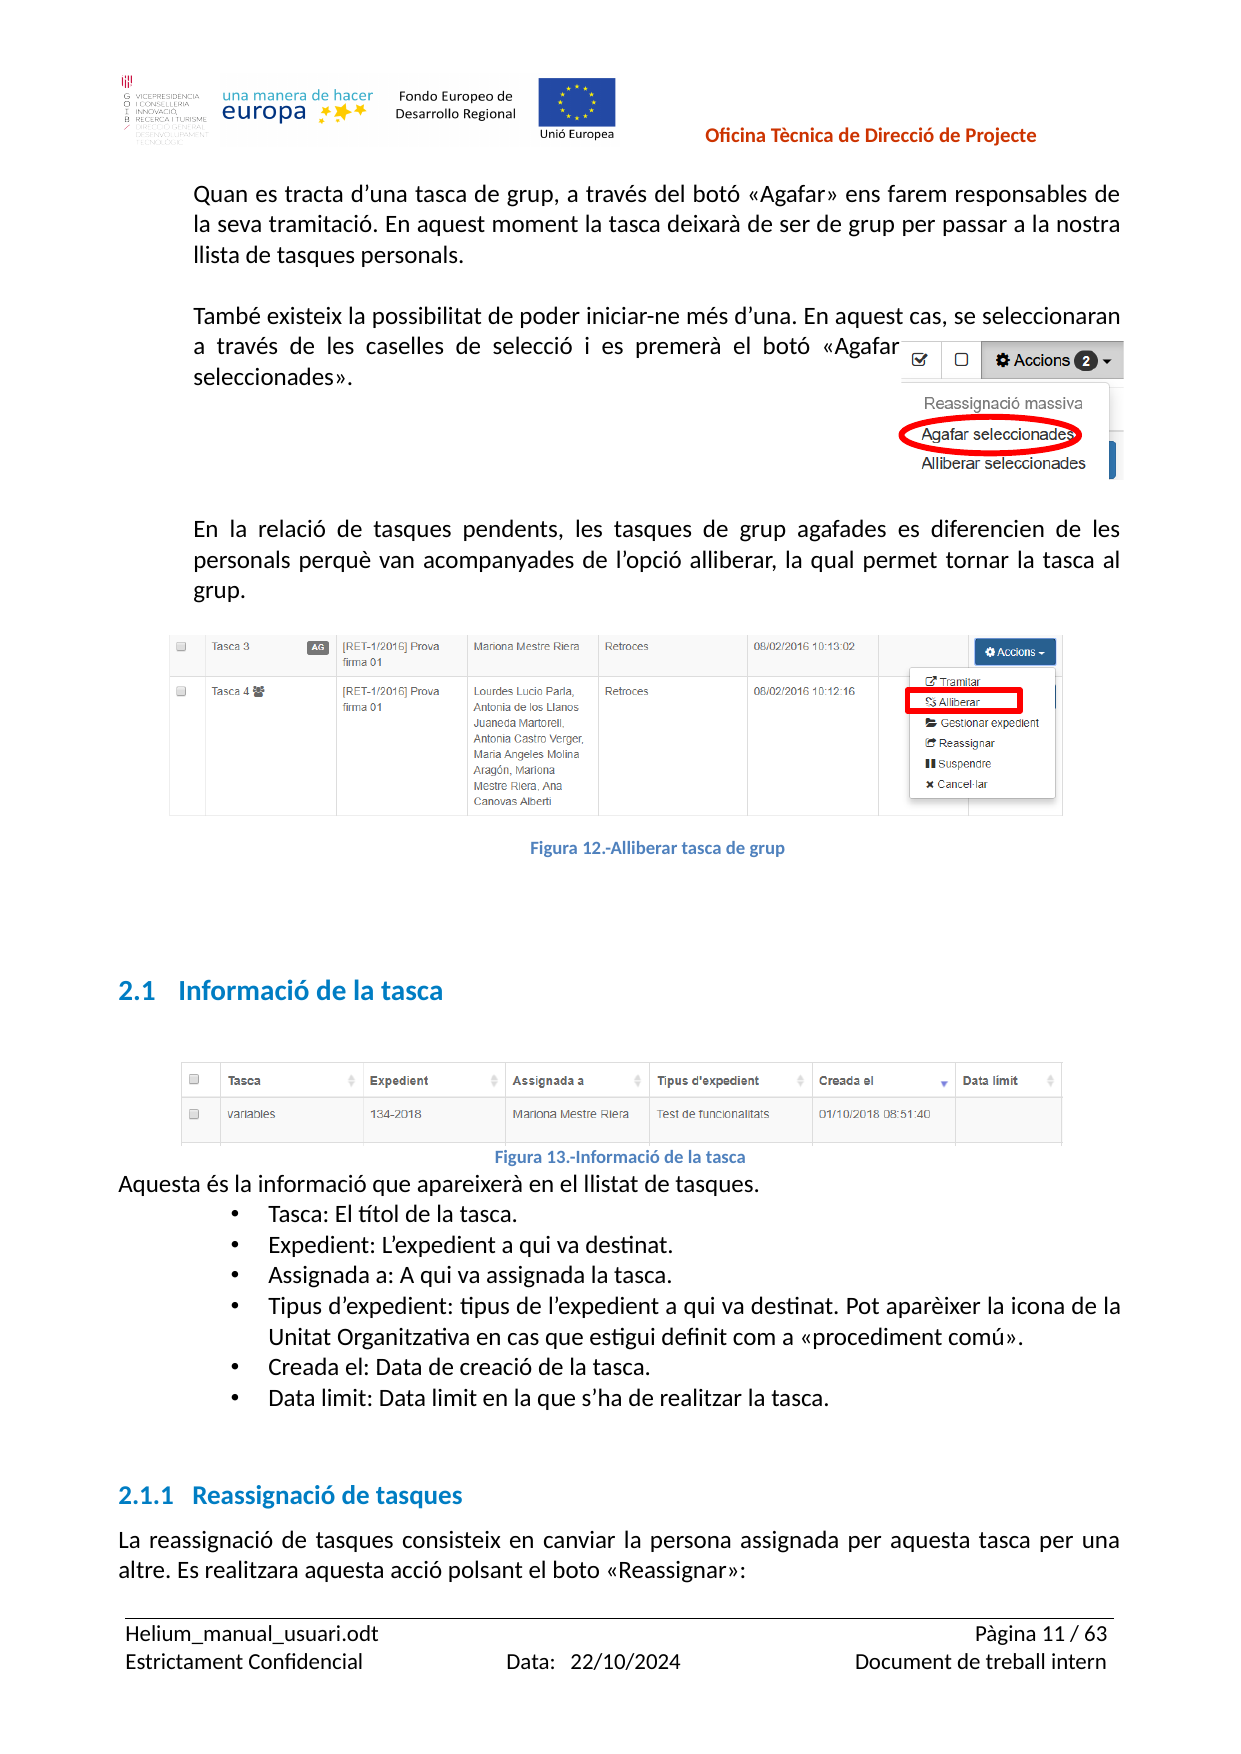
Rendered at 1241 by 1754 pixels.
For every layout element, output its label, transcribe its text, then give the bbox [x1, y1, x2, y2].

text Figura 13.-Informació de la tasca [118, 1145, 1122, 1168]
picture [219, 73, 621, 147]
list Creada el: Data de creació de la tasca. [231, 1351, 1122, 1382]
picture [118, 73, 213, 147]
picture [905, 420, 1075, 450]
picture [901, 341, 1124, 480]
list Tipus d’expedient: tipus de l’expedient a qui va destinat. Pot aparèixer la icona de la Unitat Organitzativa en cas que estigui definit com a «procediment comú». [231, 1290, 1122, 1351]
list Assignada a: A qui va assignada la tasca. [231, 1260, 1122, 1290]
subtitle Reassignació de tasques [118, 1478, 1122, 1511]
picture [162, 635, 1063, 816]
text La reassignació de tasques consisteix en canviar la persona assignada per aquesta tasca per una altre. Es realitzara aquesta acció polsant el boto «Reassignar»: [118, 1524, 1122, 1585]
list Tasca: El títol de la tasca. [231, 1199, 1122, 1229]
list En la relació de tasques pendents, les tasques de grup agafades es diferencien de les personals perquè van acompanyades de l’opció alliberar, la qual permet tornar la tasca al grup. [193, 513, 1122, 605]
text Figura 12.-Alliberar tasca de grup [193, 837, 1122, 859]
subtitle Informació de la tasca [118, 972, 1122, 1007]
list Expedient: L’expedient a qui va destinat. [231, 1229, 1122, 1260]
list També existeix la possibilitat de poder iniciar-ne més d’una. En aquest cas, se seleccionaran a través de les caselles de selecció i es premerà el botó «Agafar seleccionades». [193, 300, 1122, 391]
picture [177, 1061, 1063, 1146]
list Data limit: Data limit en la que s’ha de realitzar la tasca. [231, 1382, 1122, 1412]
text Aquesta és la informació que apareixerà en el llistat de tasques. [118, 1168, 1122, 1199]
list Quan es tracta d’una tasca de grup, a través del botó «Agafar» ens farem responsables de la seva tramitació. En aquest moment la tasca deixarà de ser de grup per passar a la nostra llista de tasques personals. [193, 178, 1122, 269]
